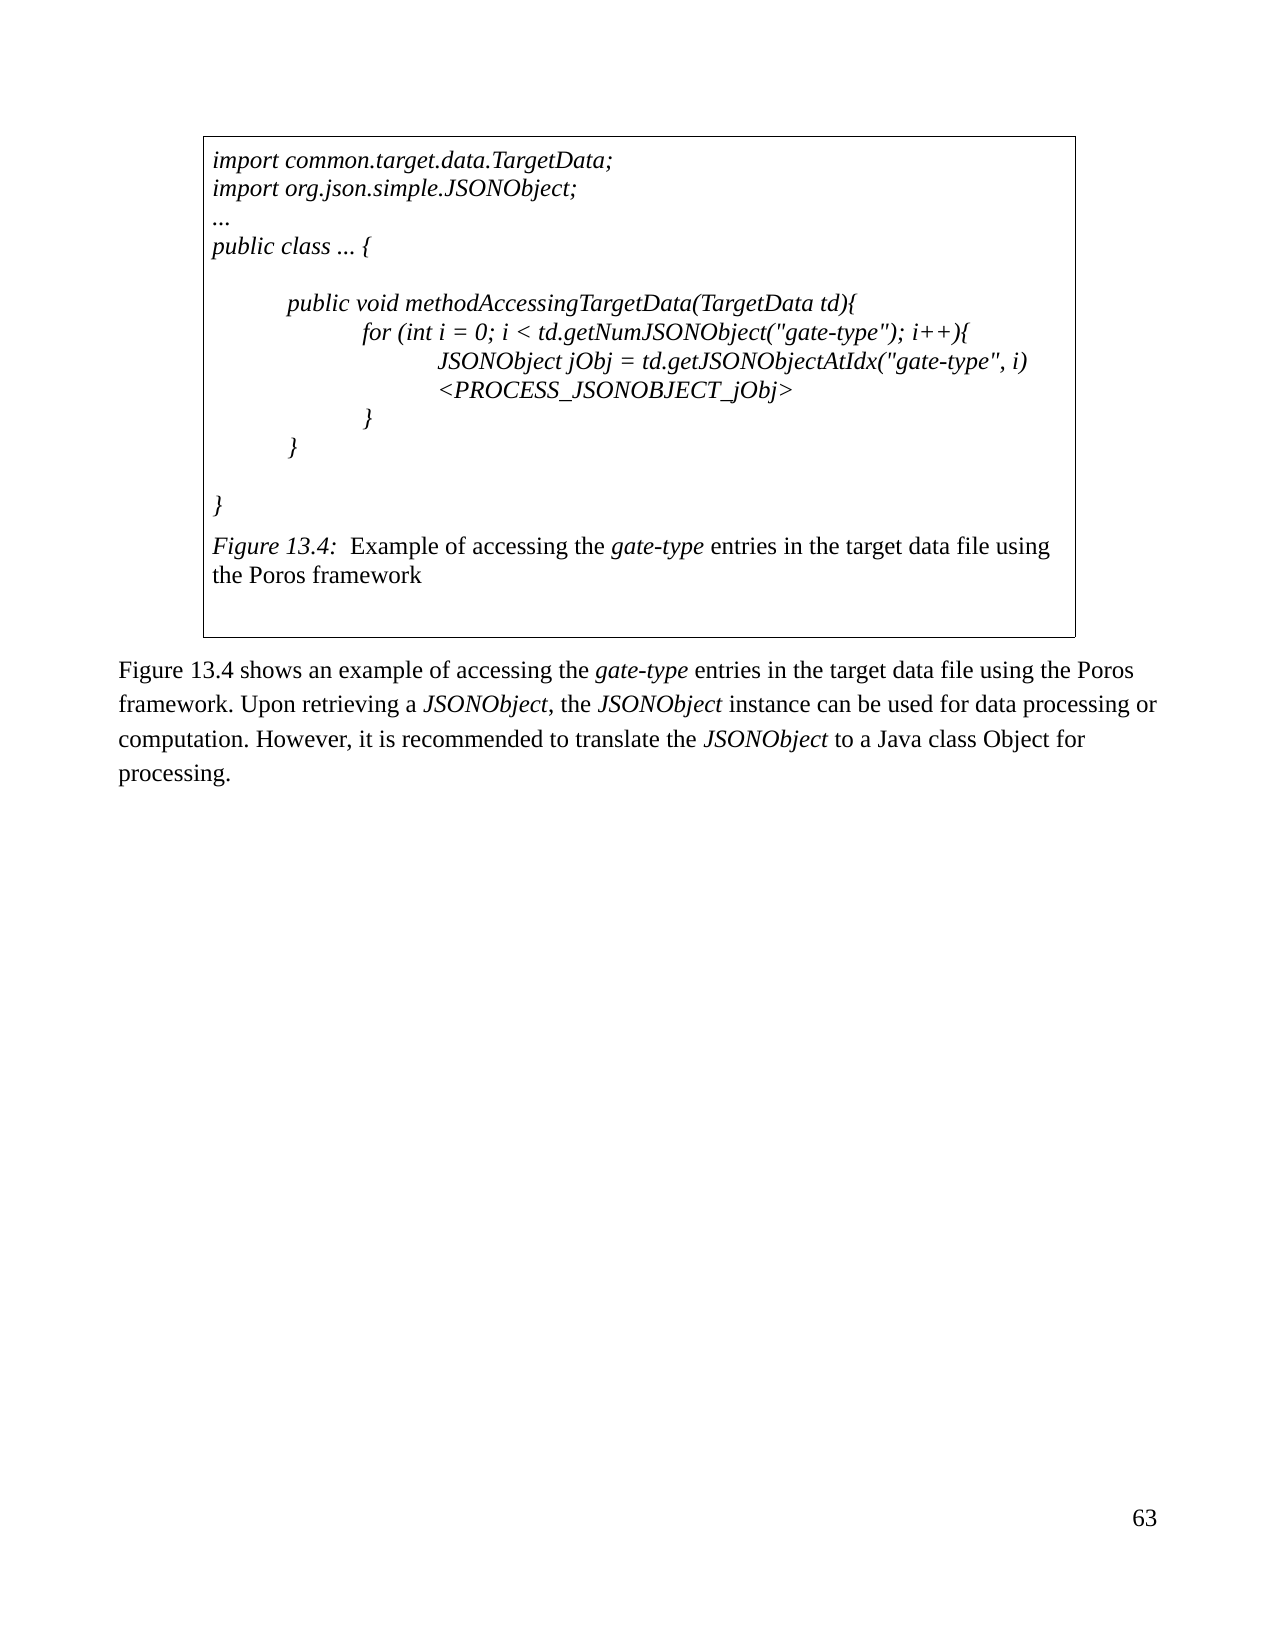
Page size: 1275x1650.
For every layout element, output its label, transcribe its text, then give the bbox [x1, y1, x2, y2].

text Figure 13.4: Example of accessing the gate-type entries in the target data file using the Poros framework [212, 531, 1066, 588]
text } [212, 432, 1066, 461]
text public class ... { [212, 231, 1066, 260]
text } [212, 490, 1066, 518]
text JSONObject jObj = td.getJSONObjectAtIdx("gate-type", i) [212, 346, 1066, 375]
text public void methodAccessingTargetData(TargetData td){ [212, 288, 1066, 317]
text import org.json.simple.JSONObject; [212, 173, 1066, 202]
text ... [212, 202, 1066, 231]
text <PROCESS_JSONOBJECT_jObj> [212, 375, 1066, 403]
text for (int i = 0; i < td.getNumJSONObject("gate-type"); i++){ [212, 317, 1066, 346]
text import common.target.data.TargetData; [212, 145, 1066, 173]
text Figure 13.4 shows an example of accessing the gate-type entries in the target data file using the Poros framework. Upon retrieving a JSONObject, the JSONObject instance can be used for data processing or computation. However, it is recommended to translate the JSONObject to a Java class Object for processing. [118, 118, 1157, 787]
text } [212, 403, 1066, 432]
